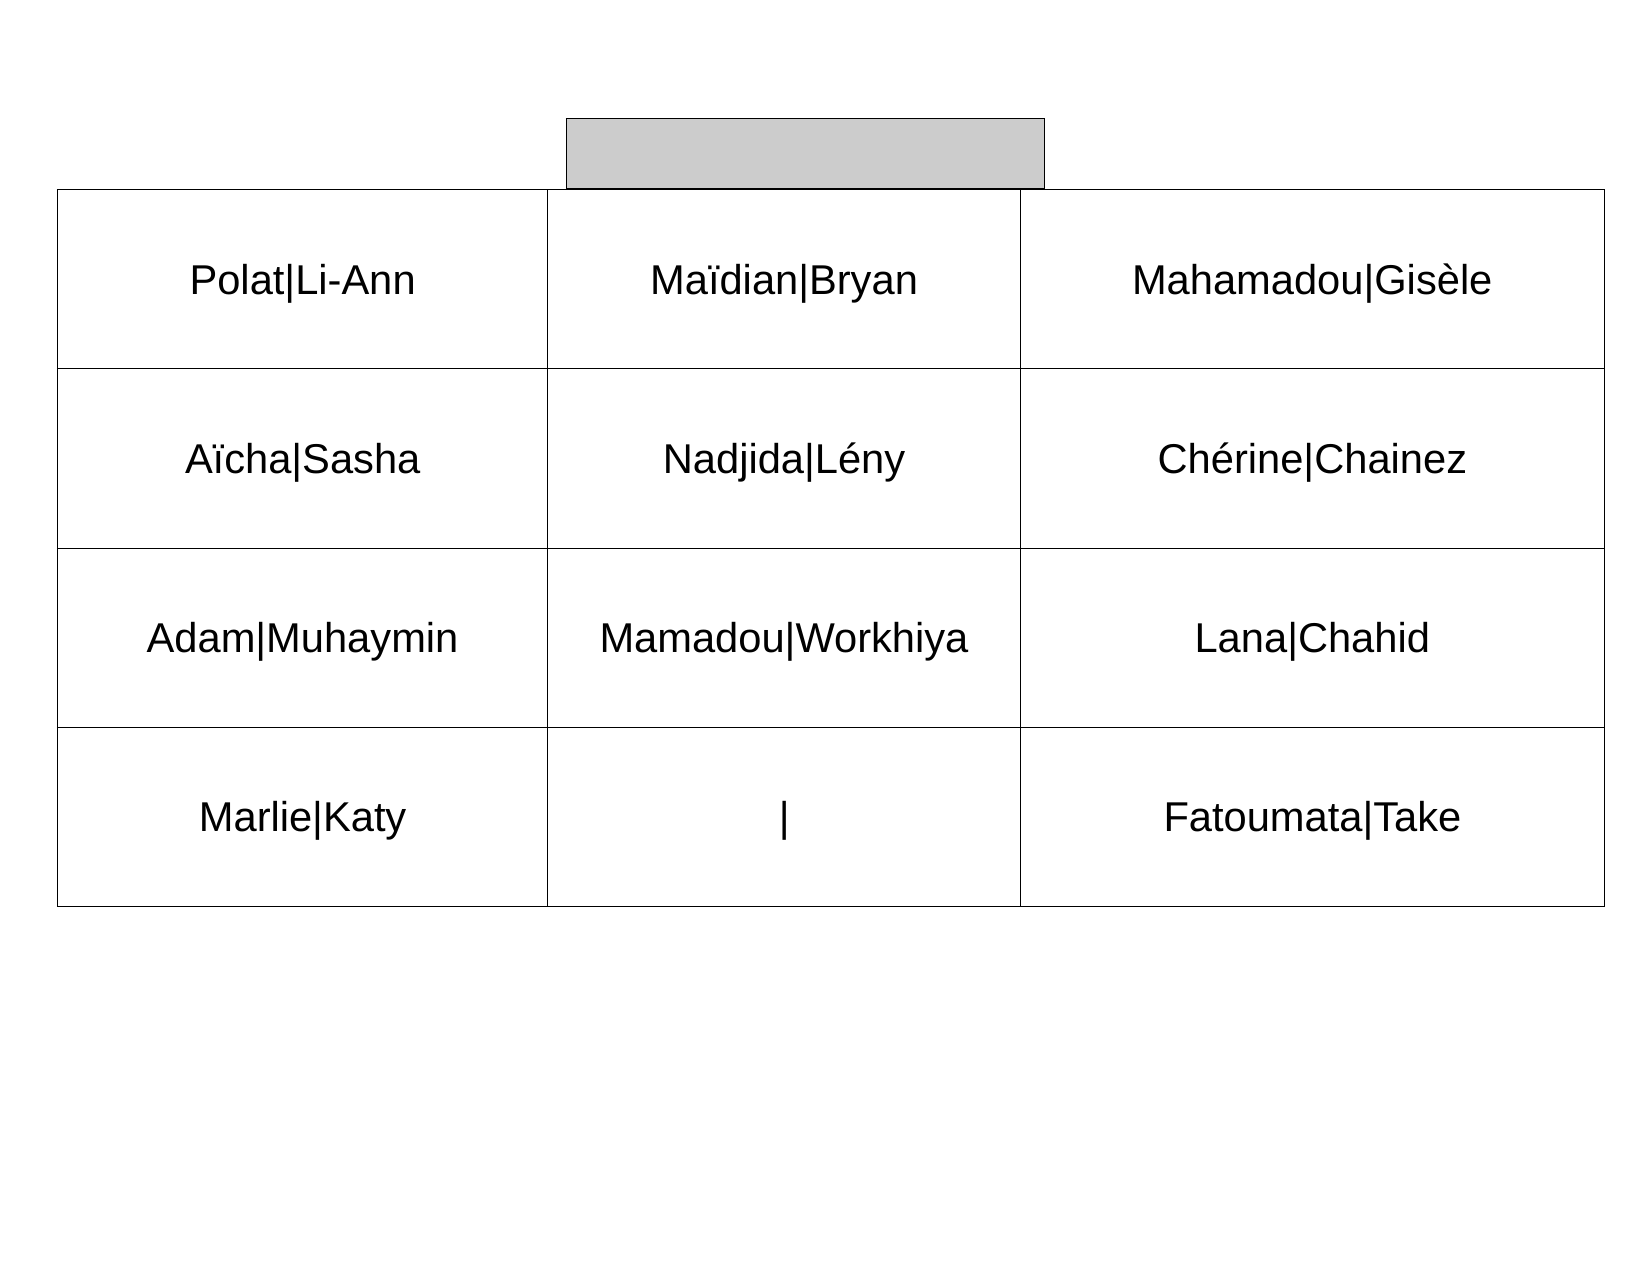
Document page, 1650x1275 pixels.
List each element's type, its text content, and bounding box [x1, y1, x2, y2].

table_cell Lana|Chahid [1021, 549, 1604, 727]
table_header Mahamadou|Gisèle [1021, 190, 1604, 368]
table_cell Marlie|Katy [58, 728, 547, 906]
table_cell Fatoumata|Take [1021, 728, 1604, 906]
table_cell Aïcha|Sasha [58, 369, 547, 547]
table_header [567, 119, 1044, 188]
table_header Polat|Li-Ann [58, 190, 547, 368]
table_cell Nadjida|Lény [548, 369, 1020, 547]
table_cell Chérine|Chainez [1021, 369, 1604, 547]
table_cell Adam|Muhaymin [58, 549, 547, 727]
table_header Maïdian|Bryan [548, 190, 1020, 368]
table_cell Mamadou|Workhiya [548, 549, 1020, 727]
table_cell | [548, 728, 1020, 906]
